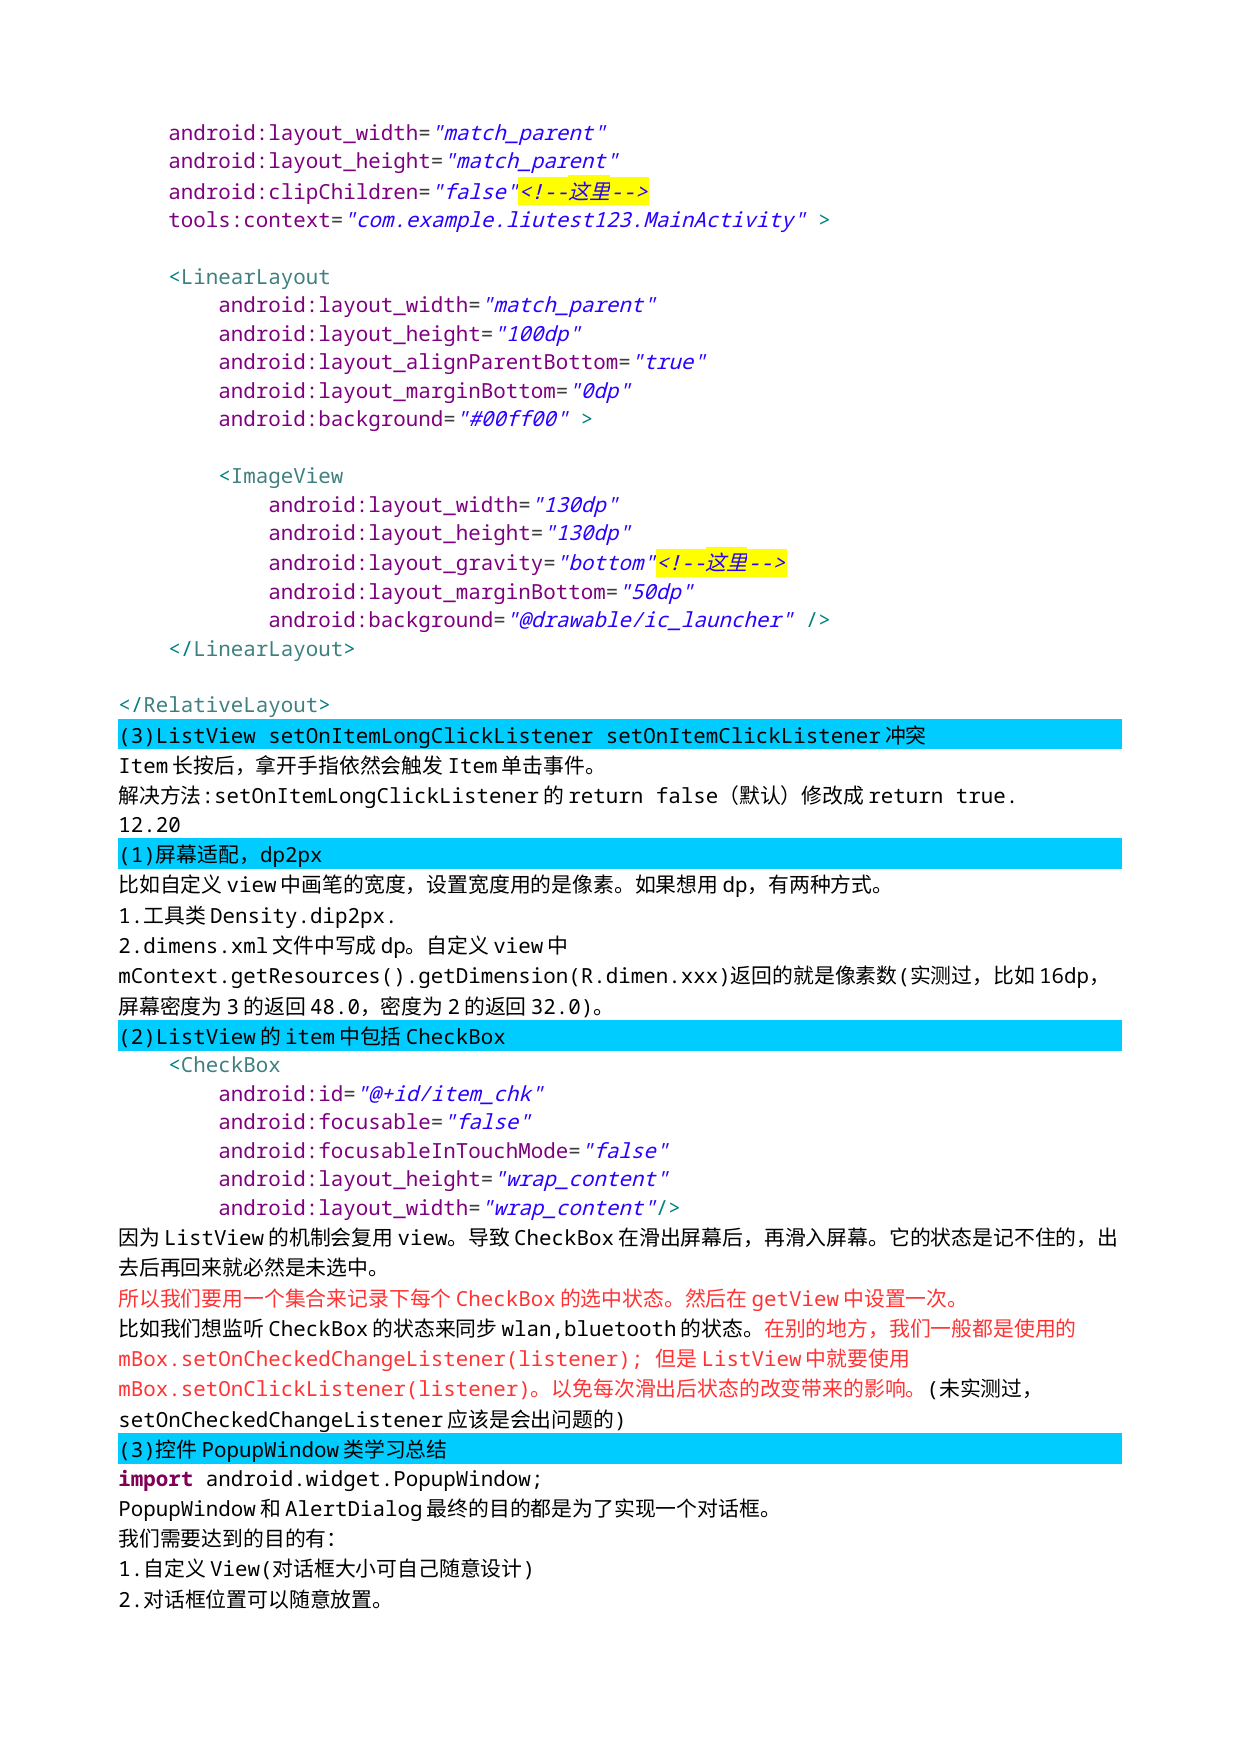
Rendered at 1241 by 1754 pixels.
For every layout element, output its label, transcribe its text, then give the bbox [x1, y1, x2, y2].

text android:layout_marginBottom="0dp" [118, 376, 1122, 404]
text 我们需要达到的目的有： [118, 1522, 1122, 1553]
text android:layout_height="130dp" [118, 518, 1122, 547]
text 因为ListView的机制会复用view。导致CheckBox在滑出屏幕后，再滑入屏幕。它的状态是记不住的，出去后再回来就必然是未选中。 [118, 1221, 1122, 1282]
text android:layout_width="match_parent" [118, 118, 1122, 147]
text android:layout_marginBottom="50dp" [118, 577, 1122, 605]
text 1.自定义View(对话框大小可自己随意设计) [118, 1553, 1122, 1583]
text android:id="@+id/item_chk" [118, 1079, 1122, 1107]
text PopupWindow和AlertDialog最终的目的都是为了实现一个对话框。 [118, 1492, 1122, 1522]
text android:background="#00ff00" > [118, 404, 1122, 433]
text android:layout_alignParentBottom="true" [118, 347, 1122, 376]
text android:layout_gravity="bottom"<!--这里--> [118, 547, 1122, 577]
text android:focusableInTouchMode="false" [118, 1136, 1122, 1164]
text tools:context="com.example.liutest123.MainActivity" > [118, 205, 1122, 234]
text android:layout_height="match_parent" [118, 147, 1122, 175]
text android:focusable="false" [118, 1107, 1122, 1136]
text (3)ListView setOnItemLongClickListener setOnItemClickListener冲突 [118, 719, 1122, 749]
text android:layout_width="130dp" [118, 490, 1122, 518]
text android:layout_height="100dp" [118, 319, 1122, 347]
text 解决方法:setOnItemLongClickListener的return false（默认）修改成return true. [118, 780, 1122, 810]
text 比如我们想监听CheckBox的状态来同步wlan,bluetooth的状态。在别的地方，我们一般都是使用的 [118, 1312, 1122, 1342]
text 12.20 [118, 810, 1122, 838]
text 1.工具类Density.dip2px. [118, 899, 1122, 929]
text Item长按后，拿开手指依然会触发Item单击事件。 [118, 749, 1122, 780]
text mBox.setOnCheckedChangeListener(listener); 但是ListView中就要使用mBox.setOnClickListener(listener)。以免每次滑出后状态的改变带来的影响。(未实测过，setOnCheckedChangeListener应该是会出问题的) [118, 1342, 1122, 1433]
text (1)屏幕适配，dp2px [118, 838, 1122, 869]
text import android.widget.PopupWindow; [118, 1464, 1122, 1492]
text 2.对话框位置可以随意放置。 [118, 1583, 1122, 1613]
text (3)控件PopupWindow类学习总结 [118, 1433, 1122, 1464]
text android:background="@drawable/ic_launcher" /> [118, 605, 1122, 634]
text </LinearLayout> [118, 634, 1122, 662]
text <LinearLayout [118, 262, 1122, 291]
text 比如自定义view中画笔的宽度，设置宽度用的是像素。如果想用dp，有两种方式。 [118, 869, 1122, 899]
text <ImageView [118, 461, 1122, 490]
text 2.dimens.xml文件中写成dp。自定义view中mContext.getResources().getDimension(R.dimen.xxx)返回的就是像素数(实测过，比如16dp，屏幕密度为3的返回48.0，密度为2的返回32.0)。 [118, 929, 1122, 1020]
text (2)ListView的item中包括CheckBox [118, 1020, 1122, 1051]
text android:layout_width="match_parent" [118, 291, 1122, 319]
text </RelativeLayout> [118, 691, 1122, 719]
text android:layout_width="wrap_content"/> [118, 1193, 1122, 1221]
text android:clipChildren="false"<!--这里--> [118, 175, 1122, 205]
text 所以我们要用一个集合来记录下每个CheckBox的选中状态。然后在getView中设置一次。 [118, 1282, 1122, 1312]
text android:layout_height="wrap_content" [118, 1164, 1122, 1193]
text <CheckBox [118, 1051, 1122, 1079]
